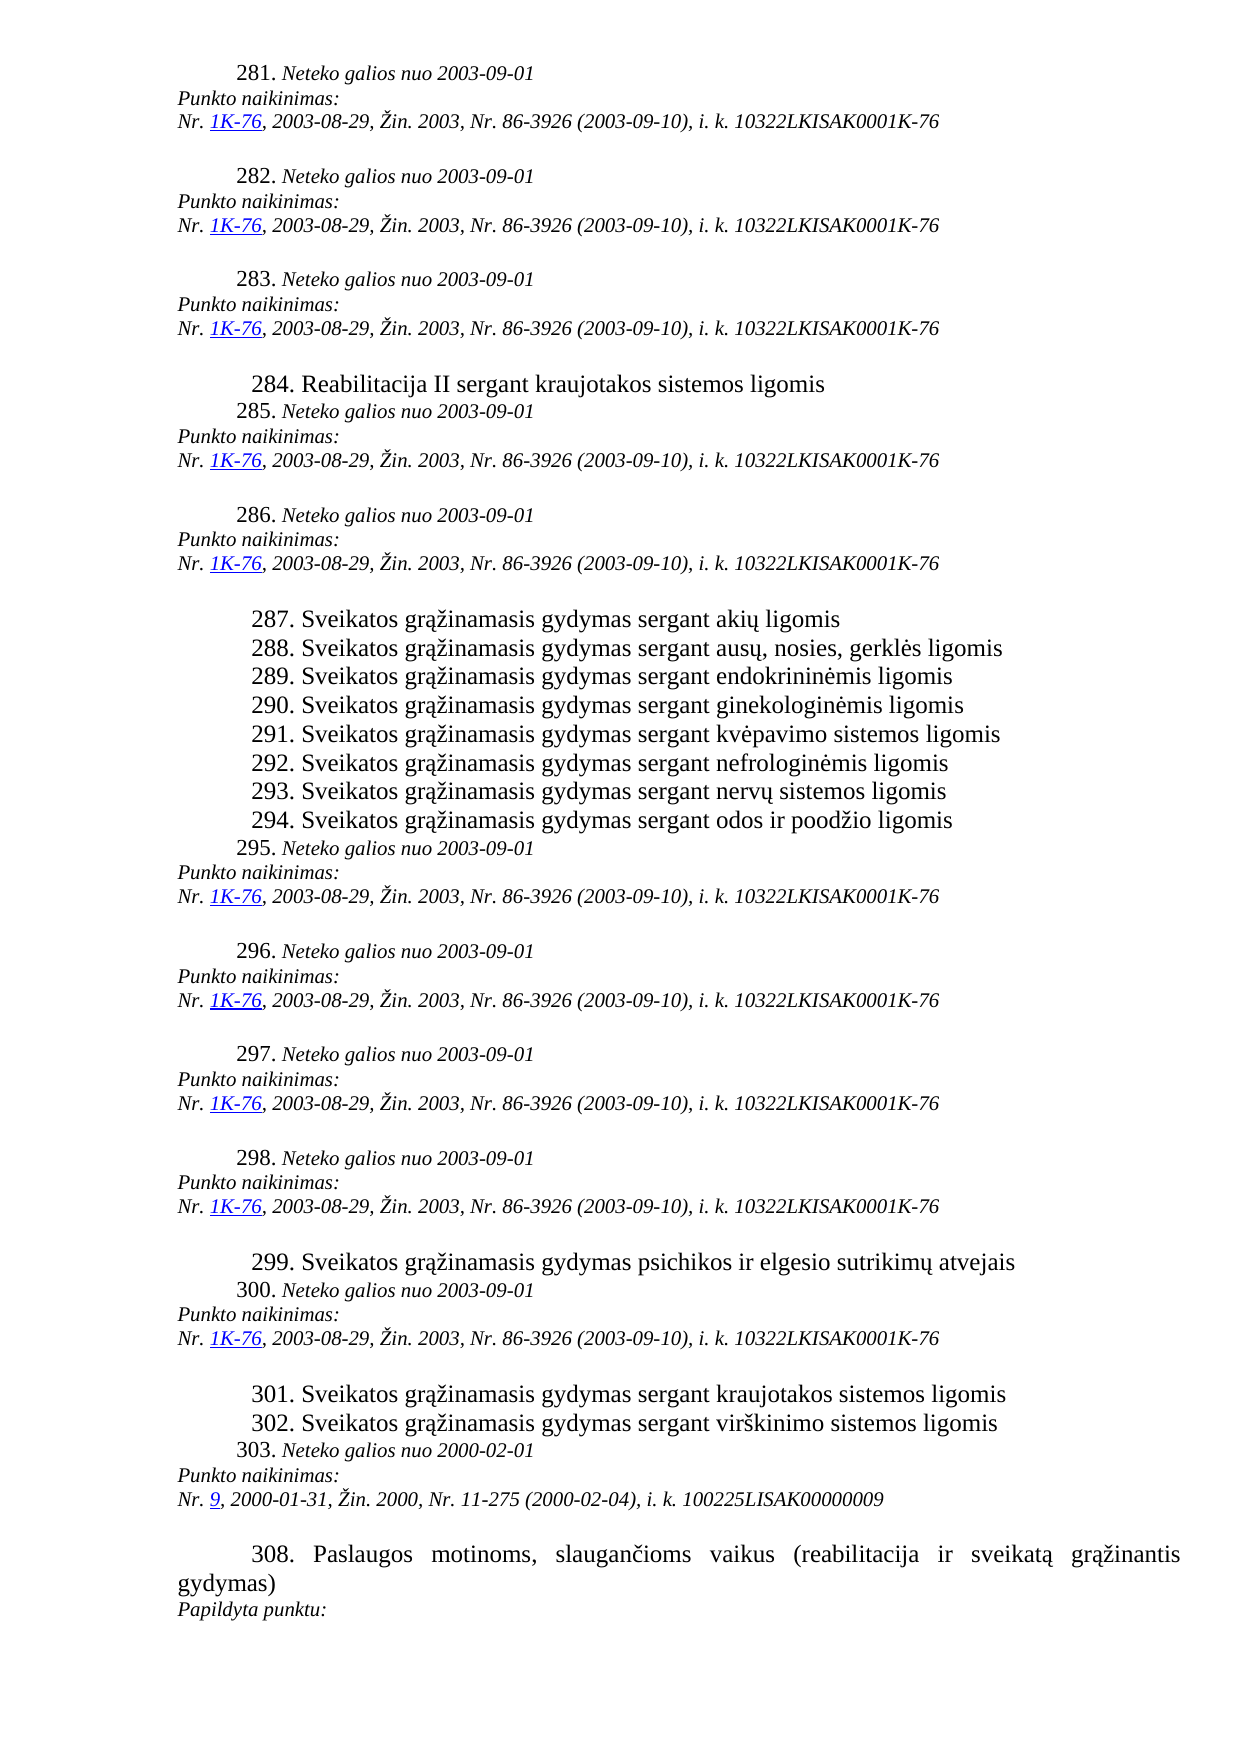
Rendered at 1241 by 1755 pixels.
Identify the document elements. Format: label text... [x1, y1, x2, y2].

text Punkto naikinimas: [177, 292, 1181, 316]
text 286. Neteko galios nuo 2003-09-01 [177, 501, 1181, 527]
text Punkto naikinimas: [177, 963, 1181, 988]
text Punkto naikinimas: [177, 527, 1181, 551]
text Punkto naikinimas: [177, 189, 1181, 213]
text Nr. 1K-76, 2003-08-29, Žin. 2003, Nr. 86-3926 (2003-09-10), i. k. 10322LKISAK0001K-76 [177, 1091, 1181, 1115]
text 293. Sveikatos grąžinamasis gydymas sergant nervų sistemos ligomis [177, 776, 1181, 805]
text 284. Reabilitacija II sergant kraujotakos sistemos ligomis [177, 369, 1181, 397]
text Nr. 1K-76, 2003-08-29, Žin. 2003, Nr. 86-3926 (2003-09-10), i. k. 10322LKISAK0001K-76 [177, 109, 1181, 133]
text Punkto naikinimas: [177, 424, 1181, 448]
text Punkto naikinimas: [177, 1067, 1181, 1091]
text 308. Paslaugos motinoms, slaugančioms vaikus (reabilitacija ir sveikatą grąžinantis gydymas) [177, 1539, 1181, 1597]
text Punkto naikinimas: [177, 860, 1181, 884]
text 302. Sveikatos grąžinamasis gydymas sergant virškinimo sistemos ligomis [177, 1408, 1181, 1436]
text 283. Neteko galios nuo 2003-09-01 [177, 266, 1181, 292]
text 282. Neteko galios nuo 2003-09-01 [177, 162, 1181, 189]
text 296. Neteko galios nuo 2003-09-01 [177, 937, 1181, 963]
text Punkto naikinimas: [177, 85, 1181, 109]
text Nr. 1K-76, 2003-08-29, Žin. 2003, Nr. 86-3926 (2003-09-10), i. k. 10322LKISAK0001K-76 [177, 884, 1181, 908]
text Nr. 1K-76, 2003-08-29, Žin. 2003, Nr. 86-3926 (2003-09-10), i. k. 10322LKISAK0001K-76 [177, 448, 1181, 472]
text 295. Neteko galios nuo 2003-09-01 [177, 834, 1181, 860]
text 299. Sveikatos grąžinamasis gydymas psichikos ir elgesio sutrikimų atvejais [177, 1247, 1181, 1276]
text 292. Sveikatos grąžinamasis gydymas sergant nefrologinėmis ligomis [177, 748, 1181, 776]
text Punkto naikinimas: [177, 1170, 1181, 1194]
text Punkto naikinimas: [177, 1302, 1181, 1326]
text Nr. 1K-76, 2003-08-29, Žin. 2003, Nr. 86-3926 (2003-09-10), i. k. 10322LKISAK0001K-76 [177, 1194, 1181, 1218]
text 288. Sveikatos grąžinamasis gydymas sergant ausų, nosies, gerklės ligomis [177, 633, 1181, 661]
text 285. Neteko galios nuo 2003-09-01 [177, 397, 1181, 424]
text 294. Sveikatos grąžinamasis gydymas sergant odos ir poodžio ligomis [177, 805, 1181, 834]
text 298. Neteko galios nuo 2003-09-01 [177, 1144, 1181, 1170]
text 300. Neteko galios nuo 2003-09-01 [177, 1276, 1181, 1302]
text Papildyta punktu: [177, 1597, 1181, 1621]
text 303. Neteko galios nuo 2000-02-01 [177, 1436, 1181, 1463]
text Nr. 1K-76, 2003-08-29, Žin. 2003, Nr. 86-3926 (2003-09-10), i. k. 10322LKISAK0001K-76 [177, 988, 1181, 1012]
text Nr. 1K-76, 2003-08-29, Žin. 2003, Nr. 86-3926 (2003-09-10), i. k. 10322LKISAK0001K-76 [177, 551, 1181, 575]
text 301. Sveikatos grąžinamasis gydymas sergant kraujotakos sistemos ligomis [177, 1379, 1181, 1408]
text 291. Sveikatos grąžinamasis gydymas sergant kvėpavimo sistemos ligomis [177, 719, 1181, 748]
text Nr. 1K-76, 2003-08-29, Žin. 2003, Nr. 86-3926 (2003-09-10), i. k. 10322LKISAK0001K-76 [177, 1326, 1181, 1350]
text Nr. 1K-76, 2003-08-29, Žin. 2003, Nr. 86-3926 (2003-09-10), i. k. 10322LKISAK0001K-76 [177, 213, 1181, 237]
text Nr. 1K-76, 2003-08-29, Žin. 2003, Nr. 86-3926 (2003-09-10), i. k. 10322LKISAK0001K-76 [177, 316, 1181, 340]
text 287. Sveikatos grąžinamasis gydymas sergant akių ligomis [177, 604, 1181, 633]
text Punkto naikinimas: [177, 1463, 1181, 1487]
text Nr. 9, 2000-01-31, Žin. 2000, Nr. 11-275 (2000-02-04), i. k. 100225LISAK00000009 [177, 1487, 1181, 1511]
text 289. Sveikatos grąžinamasis gydymas sergant endokrininėmis ligomis [177, 661, 1181, 690]
text 281. Neteko galios nuo 2003-09-01 [177, 59, 1181, 85]
text 290. Sveikatos grąžinamasis gydymas sergant ginekologinėmis ligomis [177, 690, 1181, 719]
text 297. Neteko galios nuo 2003-09-01 [177, 1040, 1181, 1067]
